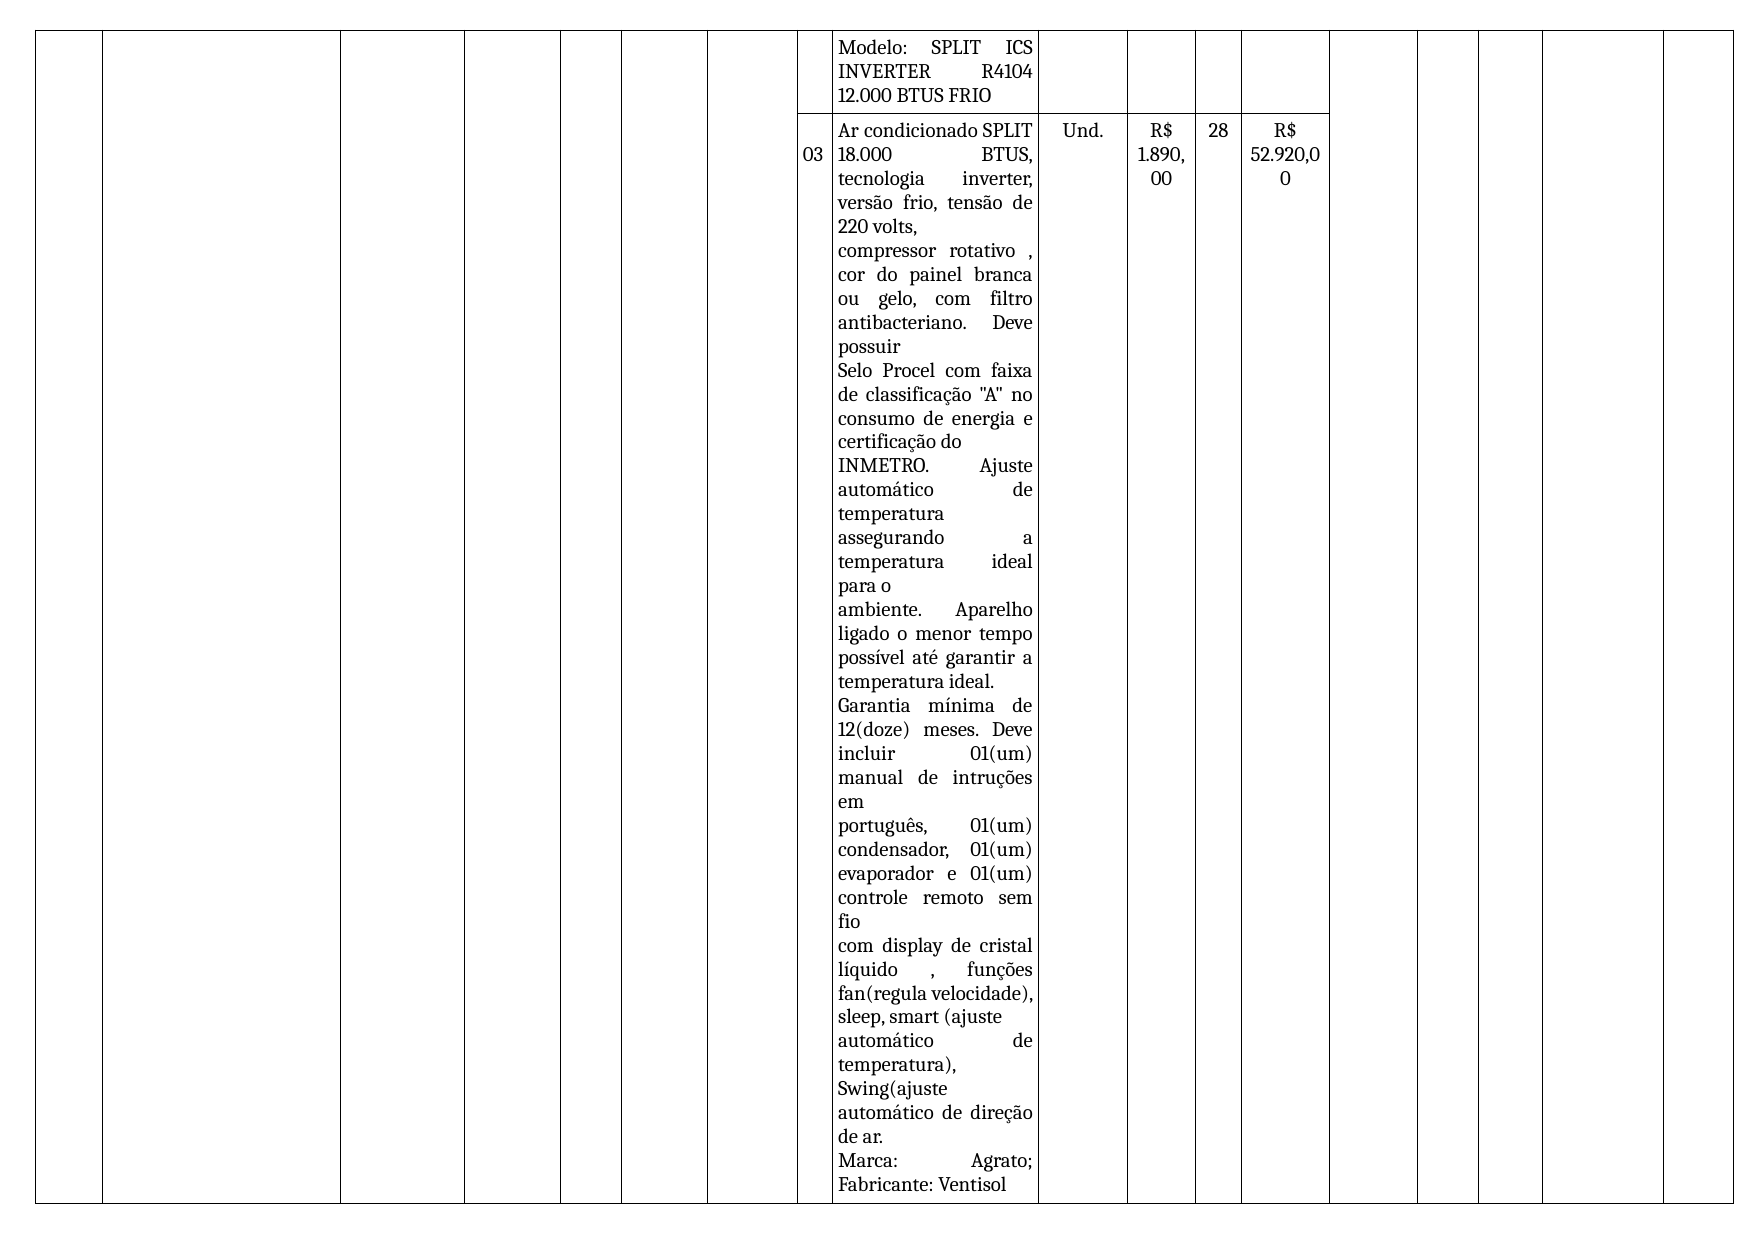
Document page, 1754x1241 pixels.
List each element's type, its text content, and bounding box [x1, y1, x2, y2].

table_cell [1242, 31, 1329, 113]
table_cell [1196, 31, 1241, 113]
table_cell [36, 31, 102, 1203]
table_cell [1479, 31, 1542, 1203]
table_cell 28 [1196, 114, 1241, 1203]
table_cell [798, 31, 832, 113]
table_cell Ar condicionado SPLIT 18.000 BTUS, tecnologia inverter, versão frio, tensão de 220 volts, compressor rotativo , cor do painel branca ou gelo, com filtro antibacteriano. Deve possuir Selo Procel com faixa de classificação "A" no consumo de energia e certificação do INMETRO. Ajuste automático de temperatura assegurando a temperatura ideal para o ambiente. Aparelho ligado o menor tempo possível até garantir a temperatura ideal. Garantia mínima de 12(doze) meses. Deve incluir 01(um) manual de intruções em português, 01(um) condensador, 01(um) evaporador e 01(um) controle remoto sem fio com display de cristal líquido , funções fan(regula velocidade), sleep, smart (ajuste automático de temperatura), Swing(ajuste automático de direção de ar. Marca: Agrato; Fabricante: Ventisol [833, 114, 1038, 1203]
table_cell [622, 31, 707, 1203]
table_cell 03 [798, 114, 832, 1203]
table_cell [1418, 31, 1478, 1203]
table_cell [561, 31, 621, 1203]
table_cell [465, 31, 560, 1203]
table_cell Modelo: SPLIT ICS INVERTER R4104 12.000 BTUS FRIO [833, 31, 1038, 113]
table_cell [1039, 31, 1127, 113]
table_cell [103, 31, 340, 1203]
table_cell [1330, 31, 1417, 1203]
table_cell Und. [1039, 114, 1127, 1203]
table_cell [1664, 31, 1733, 1203]
table_cell R$ 52.920,00 [1242, 114, 1329, 1203]
table_cell [341, 31, 464, 1203]
table_cell [1128, 31, 1195, 113]
table_cell [708, 31, 797, 1203]
table_cell [1543, 31, 1663, 1203]
table_cell R$ 1.890,00 [1128, 114, 1195, 1203]
